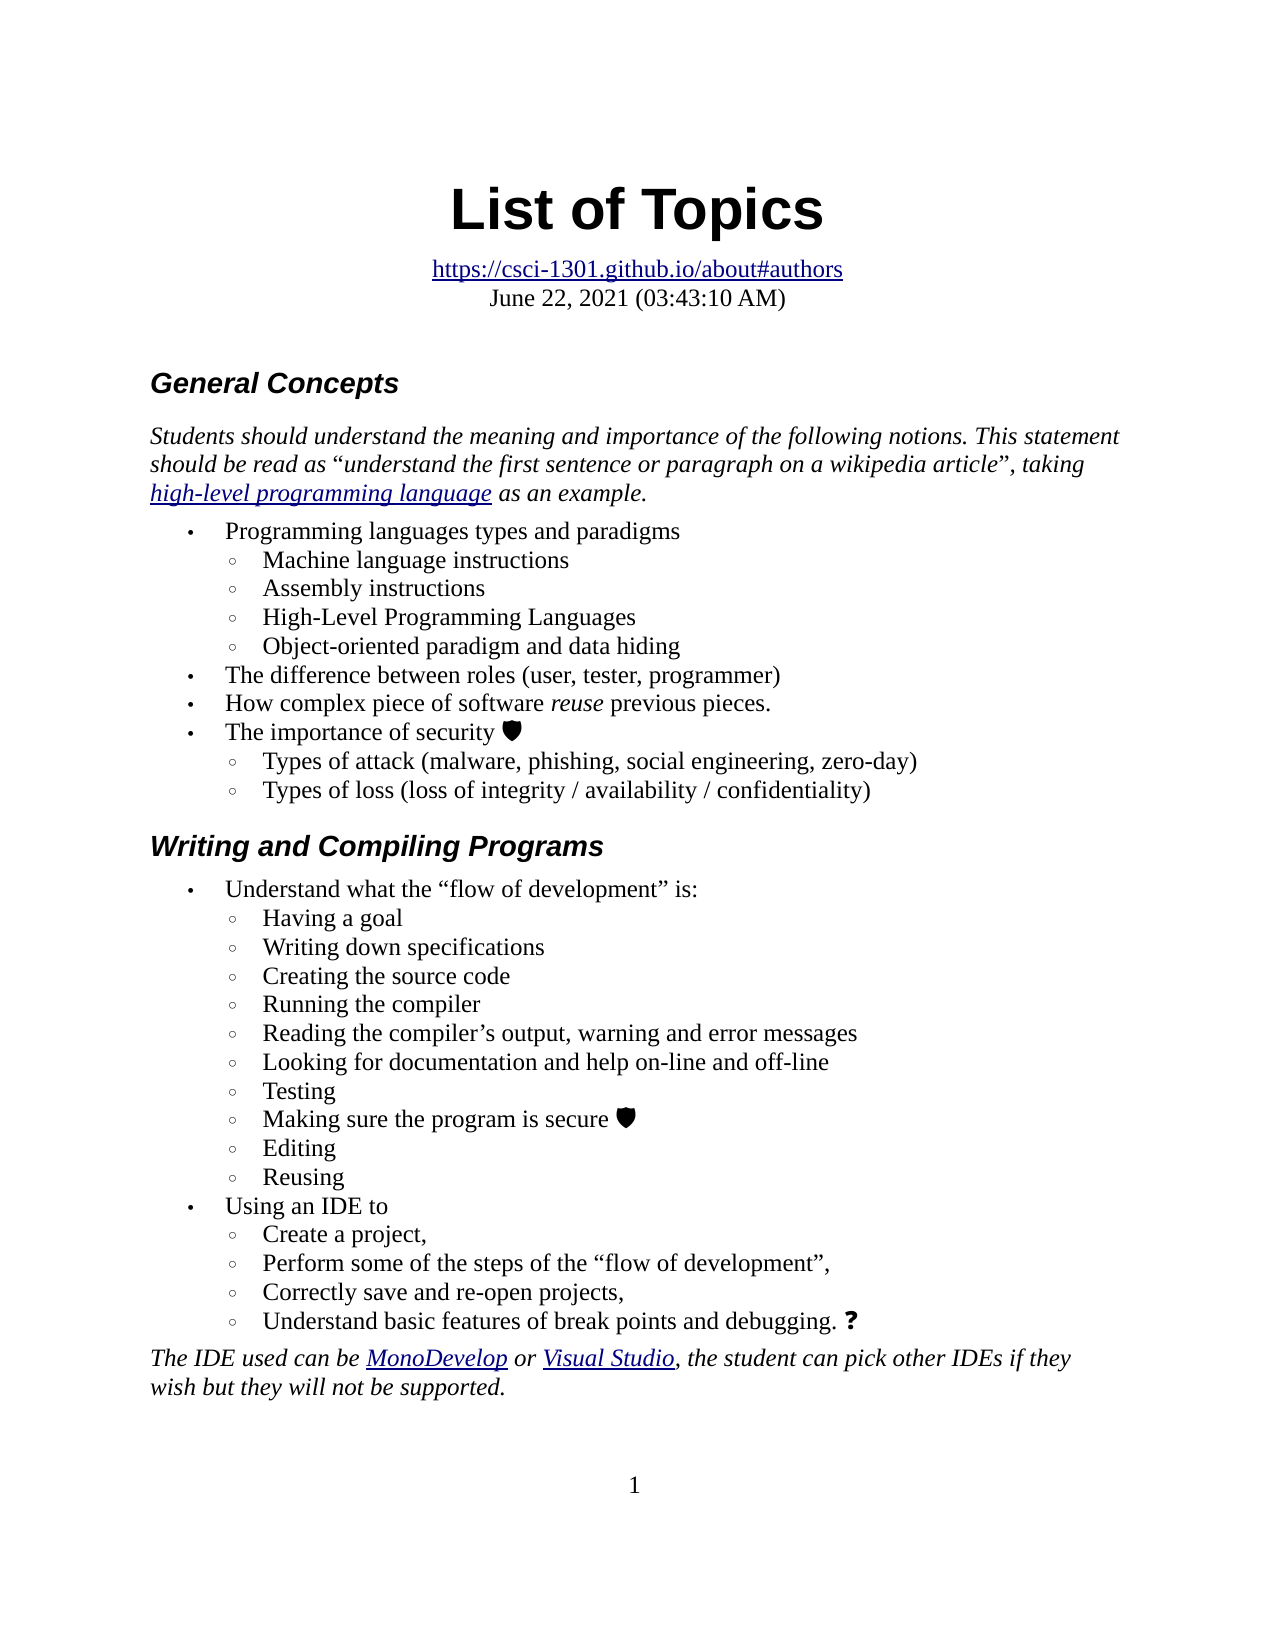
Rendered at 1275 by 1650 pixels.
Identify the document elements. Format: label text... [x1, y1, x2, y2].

list Reusing [225, 1162, 1125, 1191]
list Understand basic features of break points and debugging. ❓ [225, 1306, 1125, 1334]
list High-Level Programming Languages [225, 602, 1125, 631]
list Types of attack (malware, phishing, social engineering, zero-day) [225, 746, 1125, 775]
subtitle General Concepts [150, 366, 1125, 399]
title List of Topics [150, 175, 1125, 242]
list The importance of security 🛡️ [187, 717, 1125, 746]
list Testing [225, 1076, 1125, 1104]
list Correctly save and re-open projects, [225, 1277, 1125, 1306]
list Reading the compiler’s output, warning and error messages [225, 1018, 1125, 1047]
text https://csci-1301.github.io/about#authors [150, 254, 1125, 283]
text The IDE used can be MonoDevelop or Visual Studio, the student can pick other IDEs if they wish but they will not be supported. [150, 1343, 1125, 1401]
list How complex piece of software reuse previous pieces. [187, 688, 1125, 717]
list Assembly instructions [225, 573, 1125, 602]
list Perform some of the steps of the “flow of development”, [225, 1248, 1125, 1277]
list Having a goal [225, 903, 1125, 932]
list The difference between roles (user, tester, programmer) [187, 660, 1125, 688]
list Running the compiler [225, 989, 1125, 1018]
text June 22, 2021 (03:43:10 AM) [150, 283, 1125, 312]
list Understand what the “flow of development” is: [187, 874, 1125, 903]
list Editing [225, 1133, 1125, 1162]
list Machine language instructions [225, 545, 1125, 573]
text Students should understand the meaning and importance of the following notions. This statement should be read as “understand the first sentence or paragraph on a wikipedia article”, taking high-level programming language as an example. [150, 421, 1125, 507]
list Object-oriented paradigm and data hiding [225, 631, 1125, 660]
list Create a project, [225, 1219, 1125, 1248]
list Programming languages types and paradigms [187, 516, 1125, 545]
list Looking for documentation and help on-line and off-line [225, 1047, 1125, 1076]
list Using an IDE to [187, 1191, 1125, 1219]
list Writing down specifications [225, 932, 1125, 961]
list Creating the source code [225, 961, 1125, 989]
list Making sure the program is secure 🛡️ [225, 1104, 1125, 1133]
subtitle Writing and Compiling Programs [150, 828, 1125, 862]
list Types of loss (loss of integrity / availability / confidentiality) [225, 775, 1125, 803]
